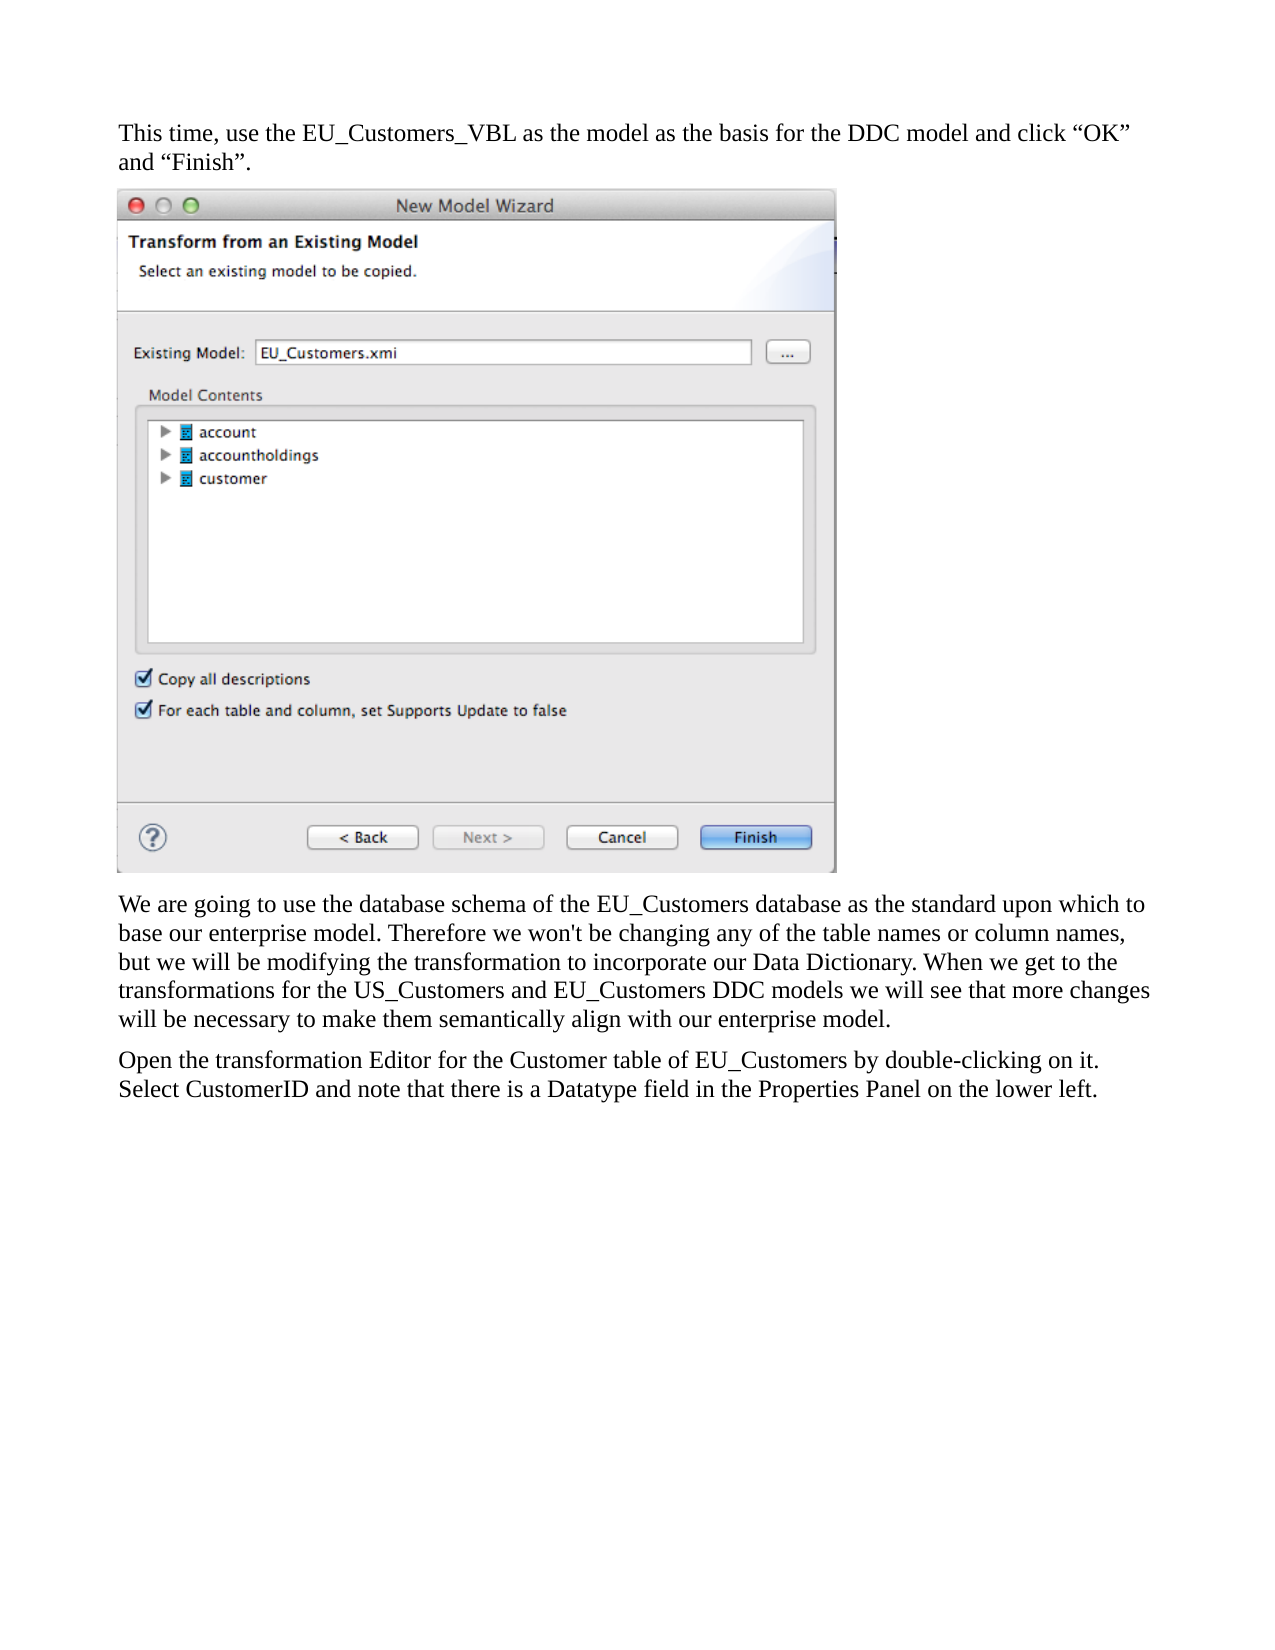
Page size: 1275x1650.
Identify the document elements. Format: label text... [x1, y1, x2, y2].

text We are going to use the database schema of the EU_Customers database as the standard upon which to base our enterprise model. Therefore we won't be changing any of the table names or column names, but we will be modifying the transformation to incorporate our Data Dictionary. When we get to the transformations for the US_Customers and EU_Customers DDC models we will see that more changes will be necessary to make them semantically align with our enterprise model. [118, 889, 1157, 1033]
text This time, use the EU_Customers_VBL as the model as the basis for the DDC model and click “OK” and “Finish”. [118, 118, 1157, 176]
text Open the transformation Editor for the Customer table of EU_Customers by double-clicking on it. Select CustomerID and note that there is a Datatype field in the Properties Panel on the lower left. [118, 1046, 1157, 1103]
picture [116, 188, 837, 873]
